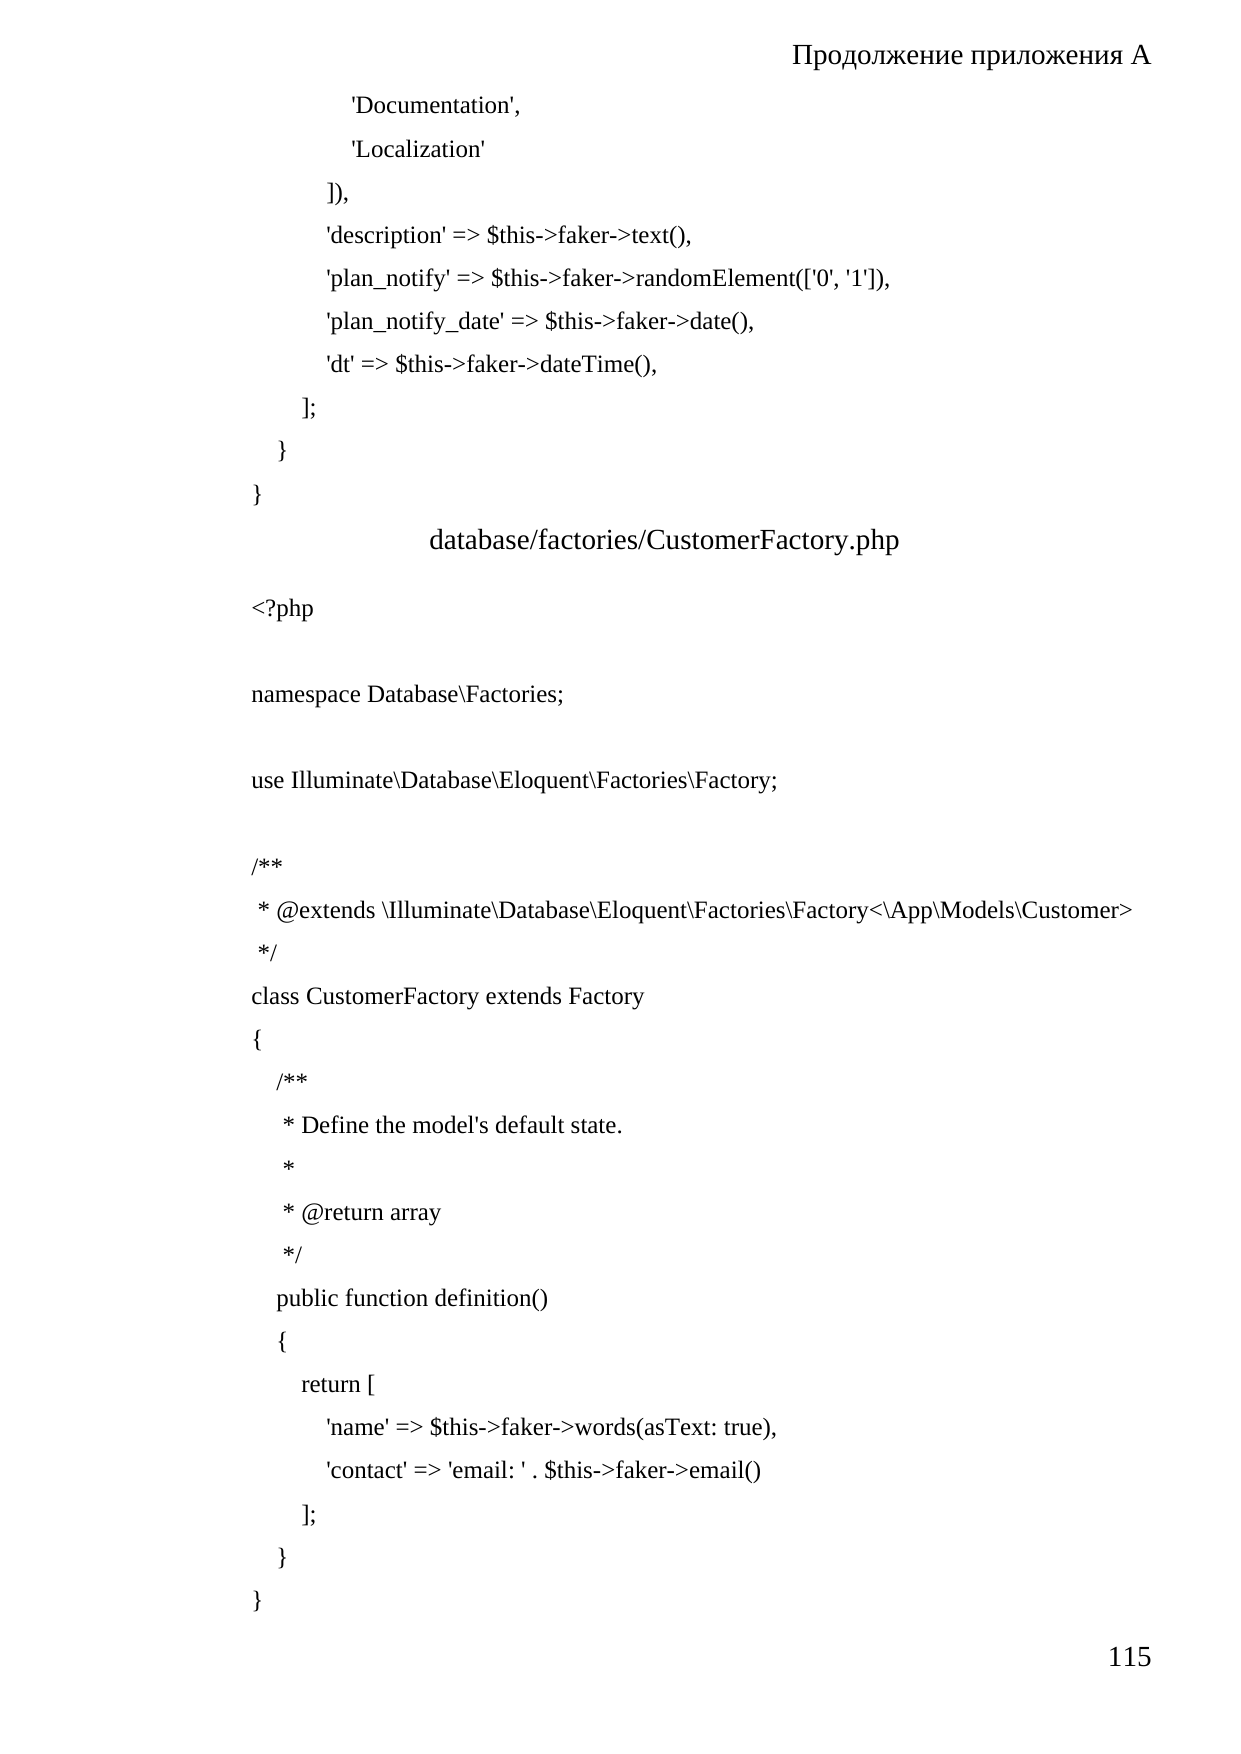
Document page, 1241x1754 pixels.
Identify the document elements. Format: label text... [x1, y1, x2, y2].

text } [177, 1542, 1152, 1571]
text } [177, 1585, 1152, 1614]
text } [177, 436, 1152, 464]
text * @return array [177, 1197, 1152, 1226]
text use Illuminate\Database\Eloquent\Factories\Factory; [177, 766, 1152, 794]
text 'plan_notify' => $this->faker->randomElement(['0', '1']), [177, 263, 1152, 292]
text * @extends \Illuminate\Database\Eloquent\Factories\Factory<\App\Models\Customer> [177, 895, 1152, 924]
text return [ [177, 1369, 1152, 1398]
text 'name' => $this->faker->words(asText: true), [177, 1412, 1152, 1441]
text */ [177, 938, 1152, 967]
text public function definition() [177, 1283, 1152, 1312]
text /** [177, 852, 1152, 881]
text ]; [177, 1499, 1152, 1527]
text 'Documentation', [177, 91, 1152, 119]
text <?php [177, 593, 1152, 622]
text namespace Database\Factories; [177, 679, 1152, 708]
subtitle database/factories/CustomerFactory.php [177, 522, 1152, 555]
text /** [177, 1067, 1152, 1096]
text 'dt' => $this->faker->dateTime(), [177, 349, 1152, 378]
text class CustomerFactory extends Factory [177, 981, 1152, 1010]
text 'plan_notify_date' => $this->faker->date(), [177, 306, 1152, 335]
text { [177, 1326, 1152, 1355]
text 'description' => $this->faker->text(), [177, 220, 1152, 249]
text * [177, 1154, 1152, 1182]
text ]; [177, 392, 1152, 421]
text */ [177, 1240, 1152, 1269]
text } [177, 479, 1152, 507]
text 'contact' => 'email: ' . $this->faker->email() [177, 1456, 1152, 1484]
text * Define the model's default state. [177, 1111, 1152, 1139]
text { [177, 1024, 1152, 1053]
text 'Localization' [177, 134, 1152, 162]
text ]), [177, 177, 1152, 206]
